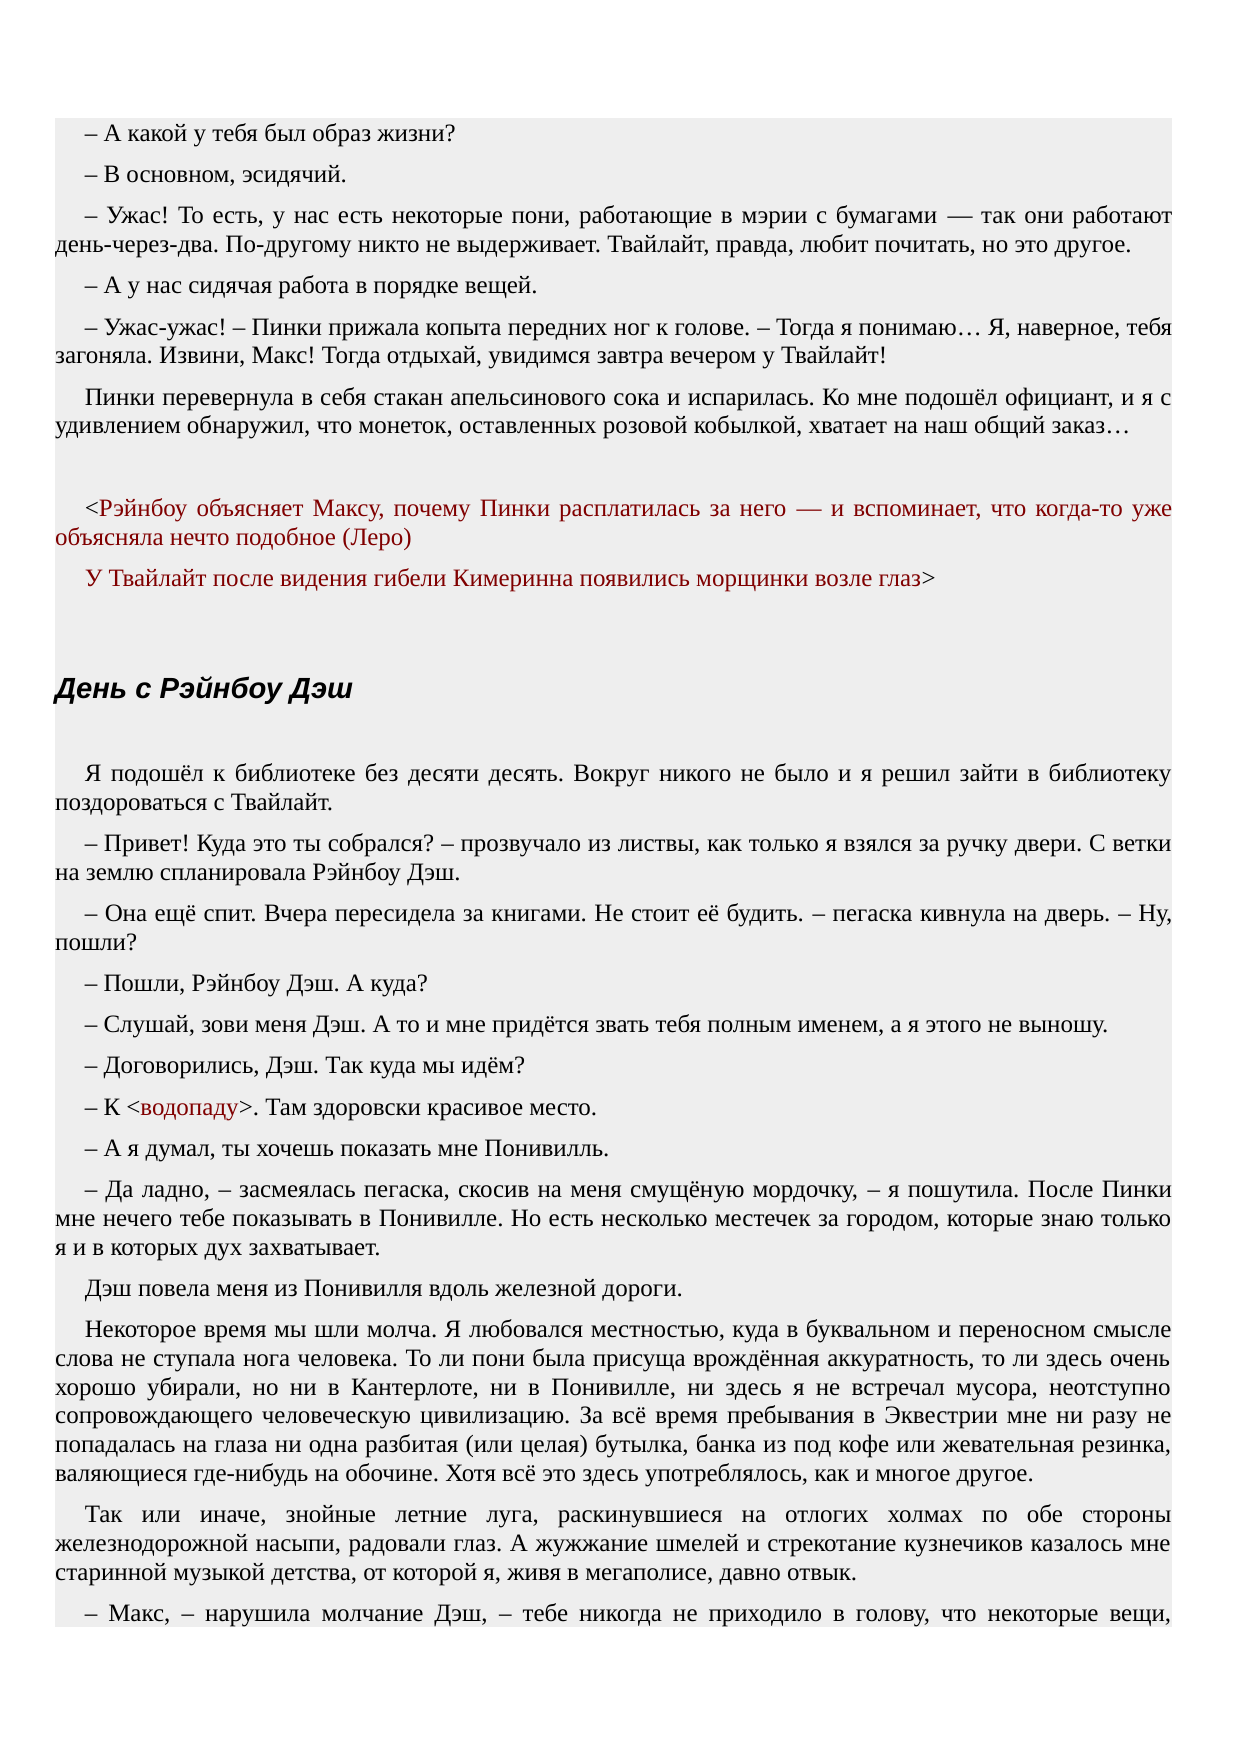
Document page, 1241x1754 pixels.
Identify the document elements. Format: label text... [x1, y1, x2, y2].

text – В основном, эсидячий. [55, 159, 1172, 188]
text Так или иначе, знойные летние луга, раскинувшиеся на отлогих холмах по обе стороны железнодорожной насыпи, радовали глаз. А жужжание шмелей и стрекотание кузнечиков казалось мне старинной музыкой детства, от которой я, живя в мегаполисе, давно отвык. [55, 1499, 1172, 1585]
text – А я думал, ты хочешь показать мне Понивилль. [55, 1133, 1172, 1162]
text – Слушай, зови меня Дэш. А то и мне придётся звать тебя полным именем, а я этого не выношу. [55, 1009, 1172, 1038]
text – Макс, – нарушила молчание Дэш, – тебе никогда не приходило в голову, что некоторые вещи, [55, 1598, 1172, 1627]
text Некоторое время мы шли молча. Я любовался местностью, куда в буквальном и переносном смысле слова не ступала нога человека. То ли пони была присуща врождённая аккуратность, то ли здесь очень хорошо убирали, но ни в Кантерлоте, ни в Понивилле, ни здесь я не встречал мусора, неотступно сопровождающего человеческую цивилизацию. За всё время пребывания в Эквестрии мне ни разу не попадалась на глаза ни одна разбитая (или целая) бутылка, банка из под кофе или жевательная резинка, валяющиеся где-нибудь на обочине. Хотя всё это здесь употреблялось, как и многое другое. [55, 1314, 1172, 1487]
text Пинки перевернула в себя стакан апельсинового сока и испарилась. Ко мне подошёл официант, и я с удивлением обнаружил, что монеток, оставленных розовой кобылкой, хватает на наш общий заказ… [55, 382, 1172, 439]
text – Привет! Куда это ты собрался? – прозвучало из листвы, как только я взялся за ручку двери. С ветки на землю спланировала Рэйнбоу Дэш. [55, 828, 1172, 885]
text – Да ладно, – засмеялась пегаска, скосив на меня смущёную мордочку, – я пошутила. После Пинки мне нечего тебе показывать в Понивилле. Но есть несколько местечек за городом, которые знаю только я и в которых дух захватывает. [55, 1174, 1172, 1260]
text – К <водопаду>. Там здоровски красивое место. [55, 1092, 1172, 1120]
text – Ужас-ужас! – Пинки прижала копыта передних ног к голове. – Тогда я понимаю… Я, наверное, тебя загоняла. Извини, Макс! Тогда отдыхай, увидимся завтра вечером у Твайлайт! [55, 312, 1172, 369]
text – А у нас сидячая работа в порядке вещей. [55, 271, 1172, 299]
text – Ужас! То есть, у нас есть некоторые пони, работающие в мэрии с бумагами — так они работают день-через-два. По-другому никто не выдерживает. Твайлайт, правда, любит почитать, но это другое. [55, 201, 1172, 258]
text – Договорились, Дэш. Так куда мы идём? [55, 1050, 1172, 1079]
text Дэш повела меня из Понивилля вдоль железной дороги. [55, 1273, 1172, 1302]
subtitle День с Рэйнбоу Дэш [55, 671, 1172, 704]
text – Пошли, Рэйнбоу Дэш. А куда? [55, 968, 1172, 997]
text У Твайлайт после видения гибели Кимеринна появились морщинки возле глаз> [55, 563, 1172, 592]
text <Рэйнбоу объясняет Максу, почему Пинки расплатилась за него — и вспоминает, что когда-то уже объясняла нечто подобное (Леро) [55, 493, 1172, 551]
text – А какой у тебя был образ жизни? [55, 118, 1172, 147]
text – Она ещё спит. Вчера пересидела за книгами. Не стоит её будить. – пегаска кивнула на дверь. – Ну, пошли? [55, 898, 1172, 955]
text Я подошёл к библиотеке без десяти десять. Вокруг никого не было и я решил зайти в библиотеку поздороваться с Твайлайт. [55, 758, 1172, 815]
